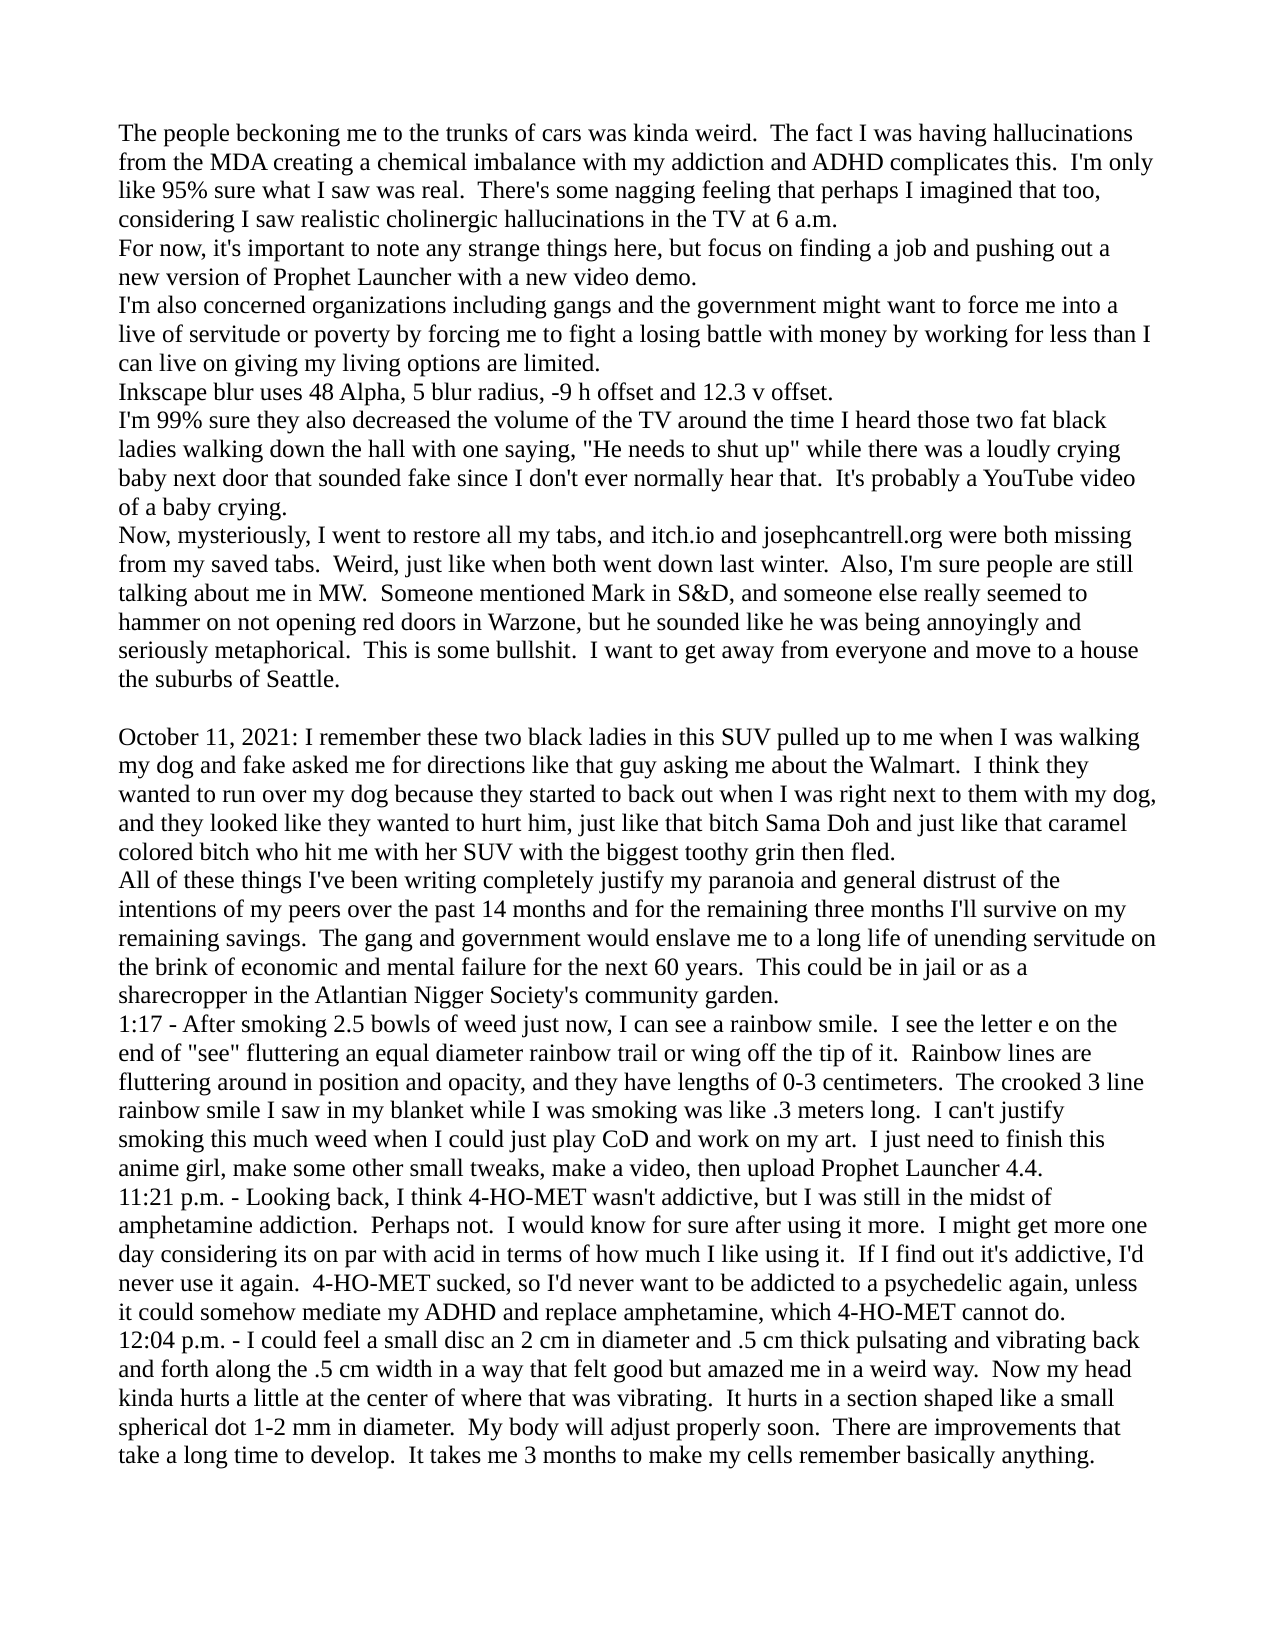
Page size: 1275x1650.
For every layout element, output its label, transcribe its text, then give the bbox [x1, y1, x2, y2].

text 1:17 - After smoking 2.5 bowls of weed just now, I can see a rainbow smile. I see the letter e on the end of "see" fluttering an equal diameter rainbow trail or wing off the tip of it. Rainbow lines are fluttering around in position and opacity, and they have lengths of 0-3 centimeters. The crooked 3 line rainbow smile I saw in my blanket while I was smoking was like .3 meters long. I can't justify smoking this much weed when I could just play CoD and work on my art. I just need to finish this anime girl, make some other small tweaks, make a video, then upload Prophet Launcher 4.4. [118, 1009, 1157, 1182]
text 11:21 p.m. - Looking back, I think 4-HO-MET wasn't addictive, but I was still in the midst of amphetamine addiction. Perhaps not. I would know for sure after using it more. I might get more one day considering its on par with acid in terms of how much I like using it. If I find out it's addictive, I'd never use it again. 4-HO-MET sucked, so I'd never want to be addicted to a psychedelic again, unless it could somehow mediate my ADHD and replace amphetamine, which 4-HO-MET cannot do. [118, 1182, 1157, 1326]
text I'm 99% sure they also decreased the volume of the TV around the time I heard those two fat black ladies walking down the hall with one saying, "He needs to shut up" while there was a loudly crying baby next door that sounded fake since I don't ever normally hear that. It's probably a YouTube video of a baby crying. [118, 406, 1157, 521]
text Now, mysteriously, I went to restore all my tabs, and itch.io and josephcantrell.org were both missing from my saved tabs. Weird, just like when both went down last winter. Also, I'm sure people are still talking about me in MW. Someone mentioned Mark in S&D, and someone else really seemed to hammer on not opening red doors in Warzone, but he sounded like he was being annoyingly and seriously metaphorical. This is some bullshit. I want to get away from everyone and move to a house the suburbs of Seattle. [118, 521, 1157, 693]
text For now, it's important to note any strange things here, but focus on finding a job and pushing out a new version of Prophet Launcher with a new video demo. [118, 233, 1157, 291]
text I'm also concerned organizations including gangs and the government might want to force me into a live of servitude or poverty by forcing me to fight a losing battle with money by working for less than I can live on giving my living options are limited. [118, 291, 1157, 377]
text The people beckoning me to the trunks of cars was kinda weird. The fact I was having hallucinations from the MDA creating a chemical imbalance with my addiction and ADHD complicates this. I'm only like 95% sure what I saw was real. There's some nagging feeling that perhaps I imagined that too, considering I saw realistic cholinergic hallucinations in the TV at 6 a.m. [118, 118, 1157, 233]
text 12:04 p.m. - I could feel a small disc an 2 cm in diameter and .5 cm thick pulsating and vibrating back and forth along the .5 cm width in a way that felt good but amazed me in a weird way. Now my head kinda hurts a little at the center of where that was vibrating. It hurts in a section shaped like a small spherical dot 1-2 mm in diameter. My body will adjust properly soon. There are improvements that take a long time to develop. It takes me 3 months to make my cells remember basically anything. [118, 1326, 1157, 1469]
text All of these things I've been writing completely justify my paranoia and general distrust of the intentions of my peers over the past 14 months and for the remaining three months I'll survive on my remaining savings. The gang and government would enslave me to a long life of unending servitude on the brink of economic and mental failure for the next 60 years. This could be in jail or as a sharecropper in the Atlantian Nigger Society's community garden. [118, 866, 1157, 1009]
text Inkscape blur uses 48 Alpha, 5 blur radius, -9 h offset and 12.3 v offset. [118, 377, 1157, 406]
text October 11, 2021: I remember these two black ladies in this SUV pulled up to me when I was walking my dog and fake asked me for directions like that guy asking me about the Walmart. I think they wanted to run over my dog because they started to back out when I was right next to them with my dog, and they looked like they wanted to hurt him, just like that bitch Sama Doh and just like that caramel colored bitch who hit me with her SUV with the biggest toothy grin then fled. [118, 722, 1157, 866]
